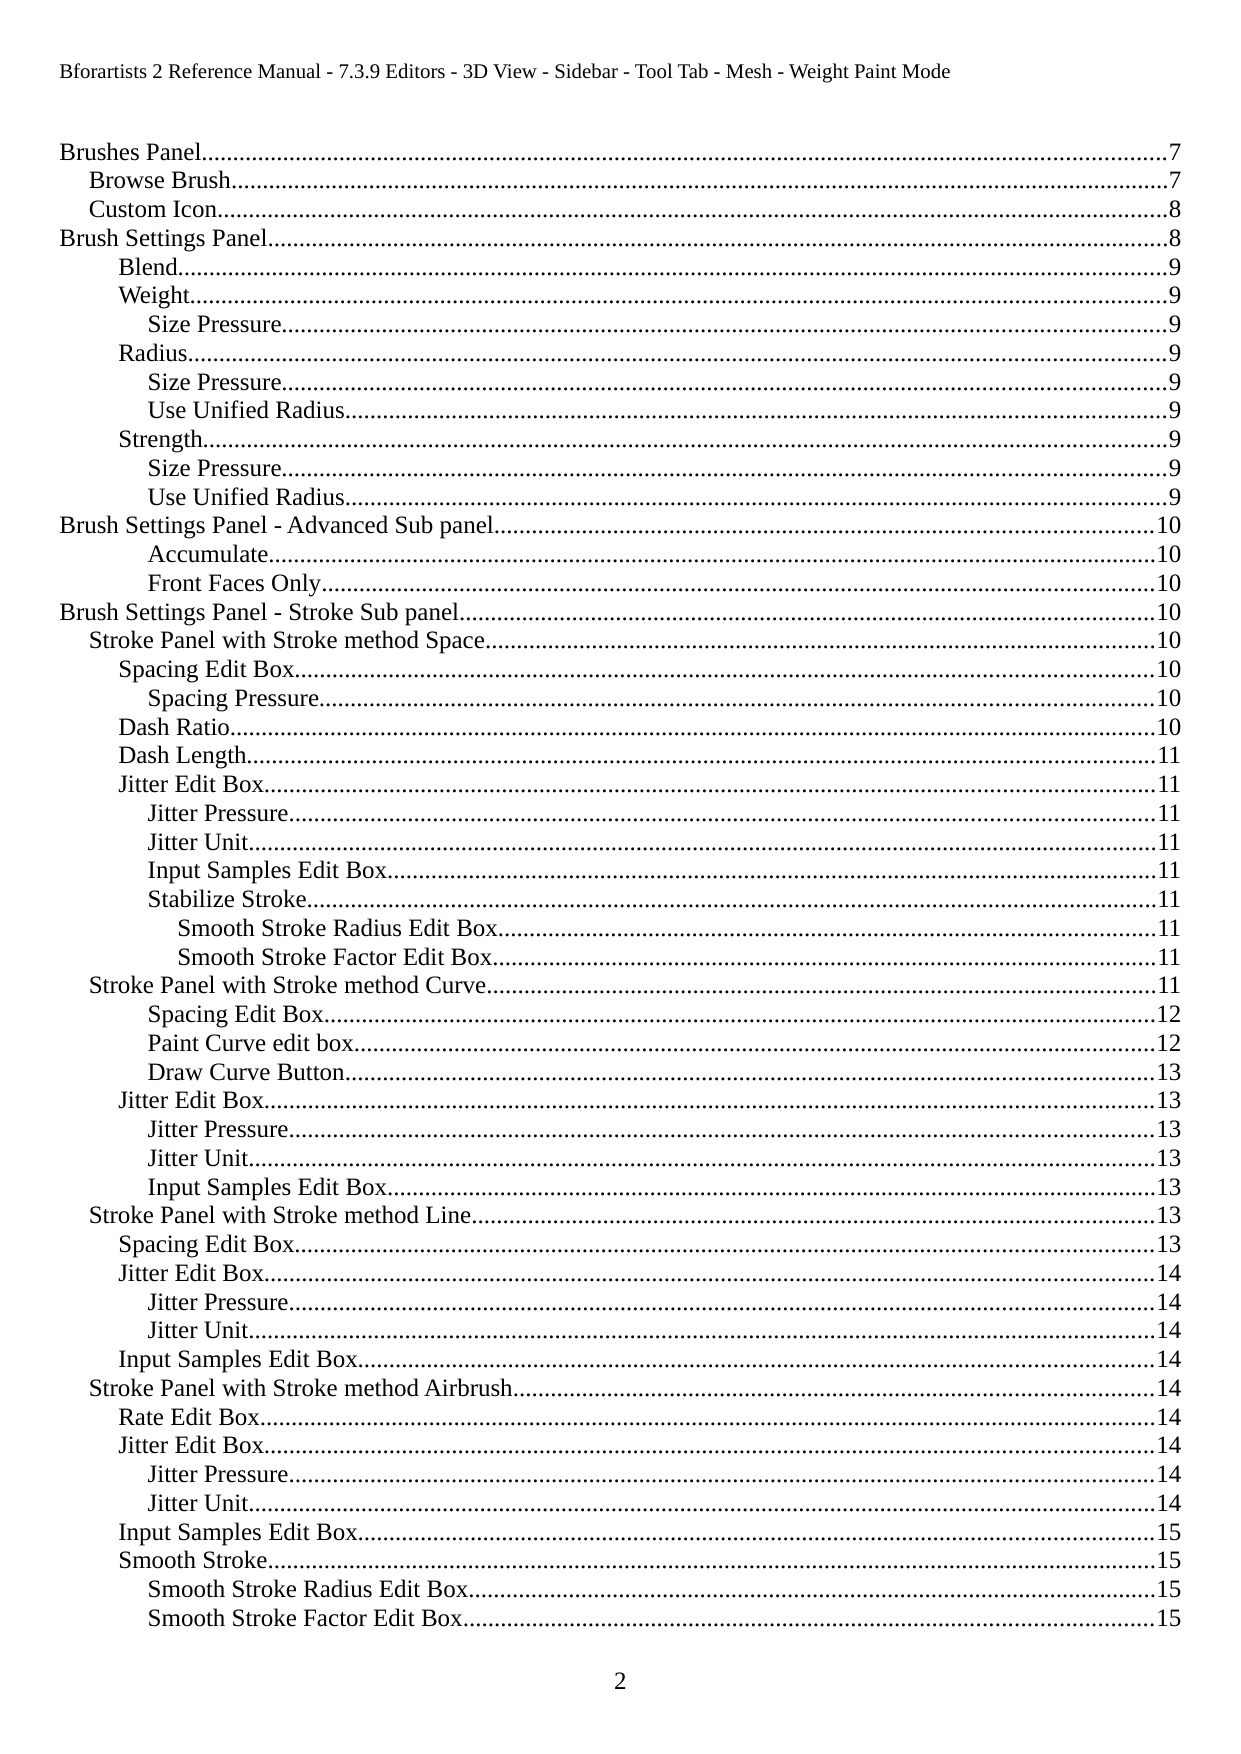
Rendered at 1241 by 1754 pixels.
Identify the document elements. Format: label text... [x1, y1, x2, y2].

text Spacing Edit Box 13 [118, 1229, 1181, 1258]
text Weight 9 [118, 280, 1181, 309]
text Smooth Stroke Radius Edit Box 11 [177, 913, 1181, 942]
text Jitter Unit 11 [147, 827, 1181, 855]
text Smooth Stroke Radius Edit Box 15 [147, 1574, 1181, 1603]
text Spacing Edit Box 12 [147, 999, 1181, 1028]
text Stroke Panel with Stroke method Line 13 [88, 1200, 1181, 1229]
text Accumulate 10 [147, 539, 1181, 568]
text Jitter Pressure 14 [147, 1459, 1181, 1488]
text Front Faces Only 10 [147, 568, 1181, 597]
text Input Samples Edit Box 15 [118, 1517, 1181, 1545]
text Browse Brush 7 [88, 165, 1181, 194]
text Rate Edit Box 14 [118, 1402, 1181, 1430]
text Jitter Pressure 13 [147, 1114, 1181, 1143]
text Draw Curve Button 13 [147, 1057, 1181, 1085]
text Jitter Unit 14 [147, 1488, 1181, 1517]
text Jitter Edit Box 14 [118, 1258, 1181, 1287]
text Stabilize Stroke 11 [147, 884, 1181, 913]
text Smooth Stroke 15 [118, 1545, 1181, 1574]
text Size Pressure 9 [147, 453, 1181, 482]
text Smooth Stroke Factor Edit Box 15 [147, 1603, 1181, 1632]
text Strength 9 [118, 424, 1181, 453]
text Jitter Edit Box 13 [118, 1085, 1181, 1114]
text Brush Settings Panel 8 [59, 223, 1181, 252]
text Stroke Panel with Stroke method Airbrush 14 [88, 1373, 1181, 1402]
text Spacing Pressure 10 [147, 683, 1181, 712]
text Jitter Unit 14 [147, 1315, 1181, 1344]
text Blend 9 [118, 252, 1181, 280]
text Dash Length 11 [118, 740, 1181, 769]
text Brush Settings Panel - Advanced Sub panel 10 [59, 510, 1181, 539]
text Jitter Edit Box 14 [118, 1430, 1181, 1459]
text Spacing Edit Box 10 [118, 654, 1181, 683]
text Custom Icon 8 [88, 194, 1181, 223]
text Jitter Edit Box 11 [118, 769, 1181, 798]
text Radius 9 [118, 338, 1181, 367]
text Size Pressure 9 [147, 309, 1181, 338]
text Input Samples Edit Box 14 [118, 1344, 1181, 1373]
text Stroke Panel with Stroke method Curve 11 [88, 970, 1181, 999]
text Use Unified Radius 9 [147, 482, 1181, 510]
text Smooth Stroke Factor Edit Box 11 [177, 942, 1181, 970]
text Paint Curve edit box 12 [147, 1028, 1181, 1057]
text Stroke Panel with Stroke method Space 10 [88, 625, 1181, 654]
text Size Pressure 9 [147, 367, 1181, 395]
text Jitter Unit 13 [147, 1143, 1181, 1172]
text Brushes Panel 7 [59, 137, 1181, 165]
text Jitter Pressure 11 [147, 798, 1181, 827]
text Brush Settings Panel - Stroke Sub panel 10 [59, 597, 1181, 625]
text Jitter Pressure 14 [147, 1287, 1181, 1315]
text Use Unified Radius 9 [147, 395, 1181, 424]
text Dash Ratio 10 [118, 712, 1181, 740]
text Input Samples Edit Box 13 [147, 1172, 1181, 1200]
text Input Samples Edit Box 11 [147, 855, 1181, 884]
